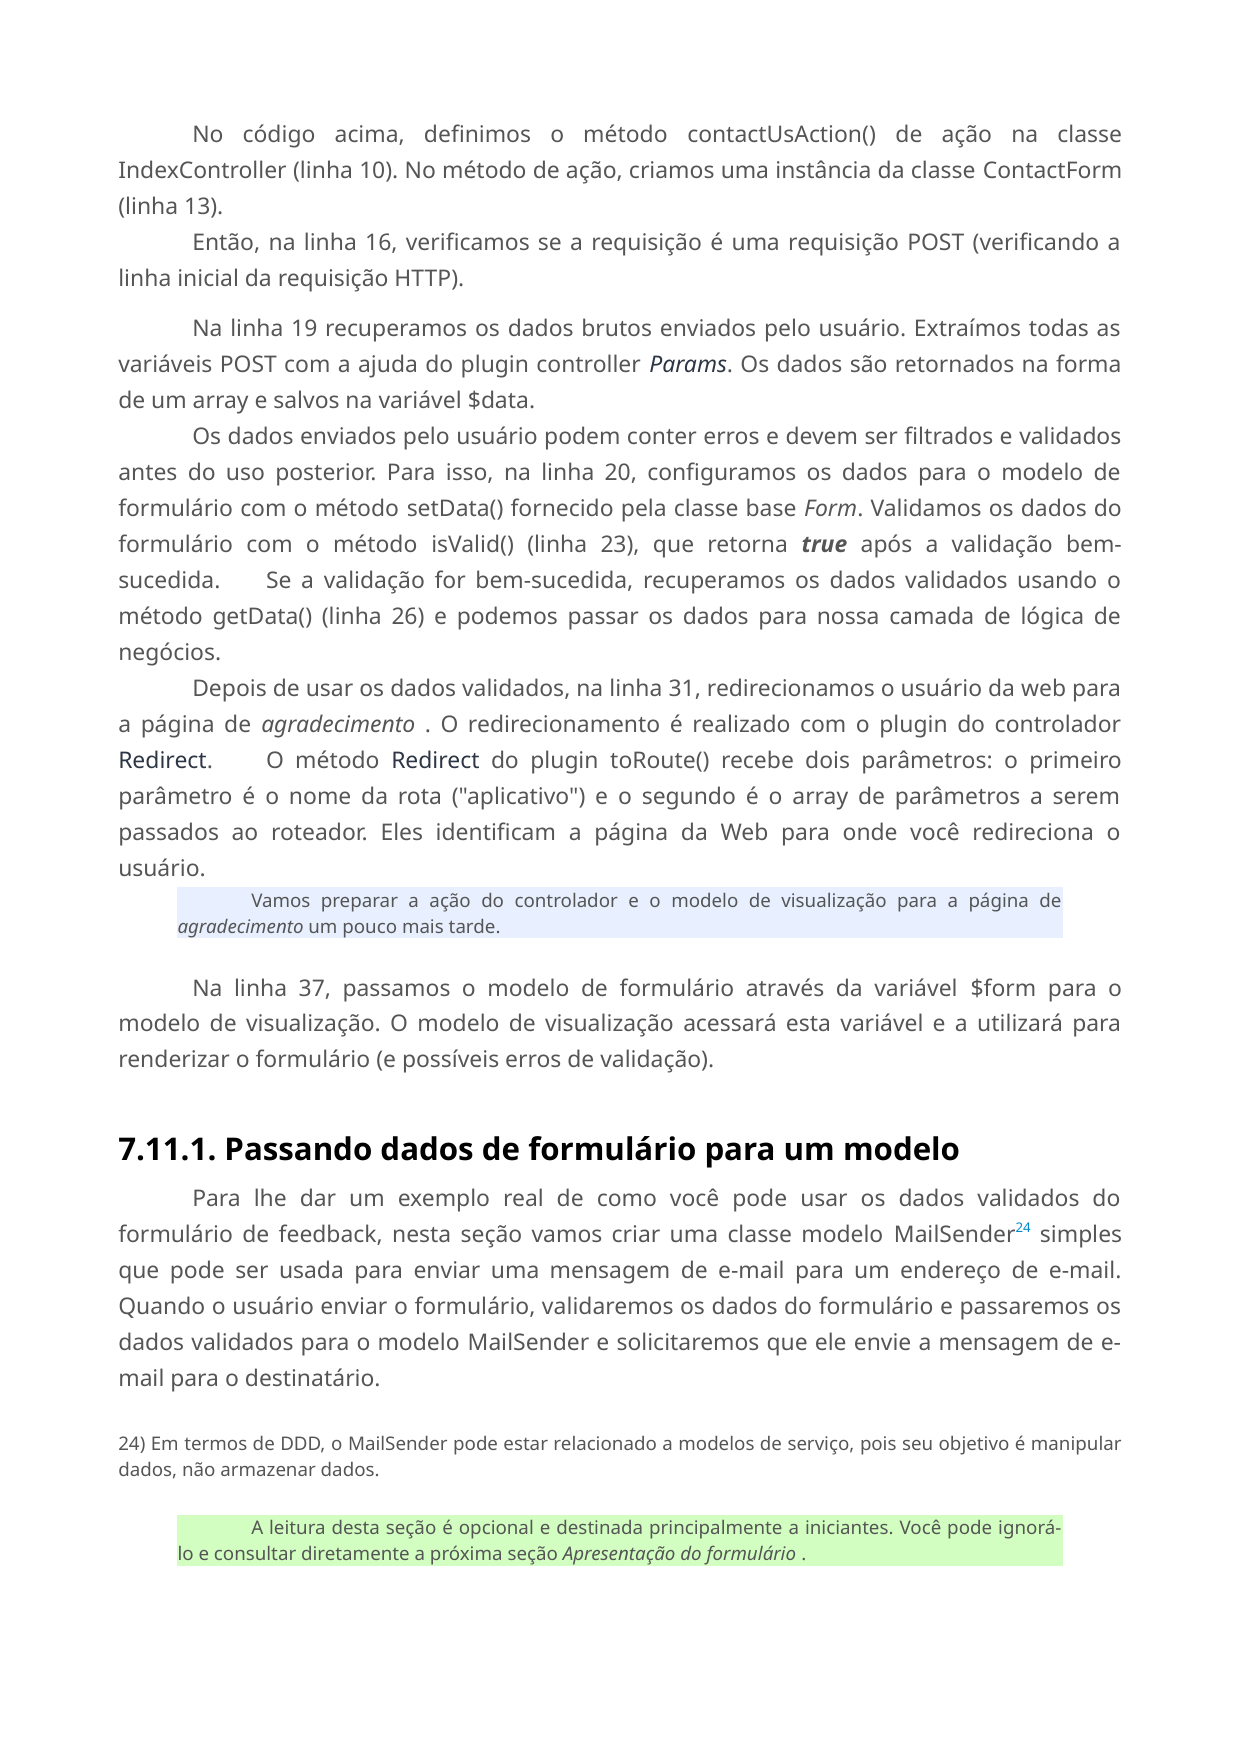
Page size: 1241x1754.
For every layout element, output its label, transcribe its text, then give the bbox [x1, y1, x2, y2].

text Então, na linha 16, verificamos se a requisição é uma requisição POST (verificando a linha inicial da requisição HTTP). [118, 226, 1122, 293]
subtitle 7.11.1. Passando dados de formulário para um modelo [118, 1127, 1122, 1169]
text Depois de usar os dados validados, na linha 31, redirecionamos o usuário da web para a página de agradecimento . O redirecionamento é realizado com o plugin do controlador Redirect. O método Redirect do plugin toRoute() recebe dois parâmetros: o primeiro parâmetro é o nome da rota ("aplicativo") e o segundo é o array de parâmetros a serem passados ao roteador. Eles identificam a página da Web para onde você redireciona o usuário. [118, 672, 1122, 883]
text No código acima, definimos o método contactUsAction() de ação na classe IndexController (linha 10). No método de ação, criamos uma instância da classe ContactForm (linha 13). [118, 118, 1122, 221]
text Vamos preparar a ação do controlador e o modelo de visualização para a página de agradecimento um pouco mais tarde. [177, 887, 1063, 938]
text Os dados enviados pelo usuário podem conter erros e devem ser filtrados e validados antes do uso posterior. Para isso, na linha 20, configuramos os dados para o modelo de formulário com o método setData() fornecido pela classe base Form. Validamos os dados do formulário com o método isValid() (linha 23), que retorna true após a validação bem-sucedida. Se a validação for bem-sucedida, recuperamos os dados validados usando o método getData() (linha 26) e podemos passar os dados para nossa camada de lógica de negócios. [118, 420, 1122, 667]
text Para lhe dar um exemplo real de como você pode usar os dados validados do formulário de feedback, nesta seção vamos criar uma classe modelo MailSender24 simples que pode ser usada para enviar uma mensagem de e-mail para um endereço de e-mail. Quando o usuário enviar o formulário, validaremos os dados do formulário e passaremos os dados validados para o modelo MailSender e solicitaremos que ele envie a mensagem de e-mail para o destinatário. [118, 1182, 1122, 1393]
text Na linha 37, passamos o modelo de formulário através da variável $form para o modelo de visualização. O modelo de visualização acessará esta variável e a utilizará para renderizar o formulário (e possíveis erros de validação). [118, 971, 1122, 1074]
text 24) Em termos de DDD, o MailSender pode estar relacionado a modelos de serviço, pois seu objetivo é manipular dados, não armazenar dados. [118, 1431, 1122, 1482]
text A leitura desta seção é opcional e destinada principalmente a iniciantes. Você pode ignorá-lo e consultar diretamente a próxima seção Apresentação do formulário . [177, 1515, 1063, 1566]
text Na linha 19 recuperamos os dados brutos enviados pelo usuário. Extraímos todas as variáveis POST com a ajuda do plugin controller Params. Os dados são retornados na forma de um array e salvos na variável $data. [118, 312, 1122, 416]
